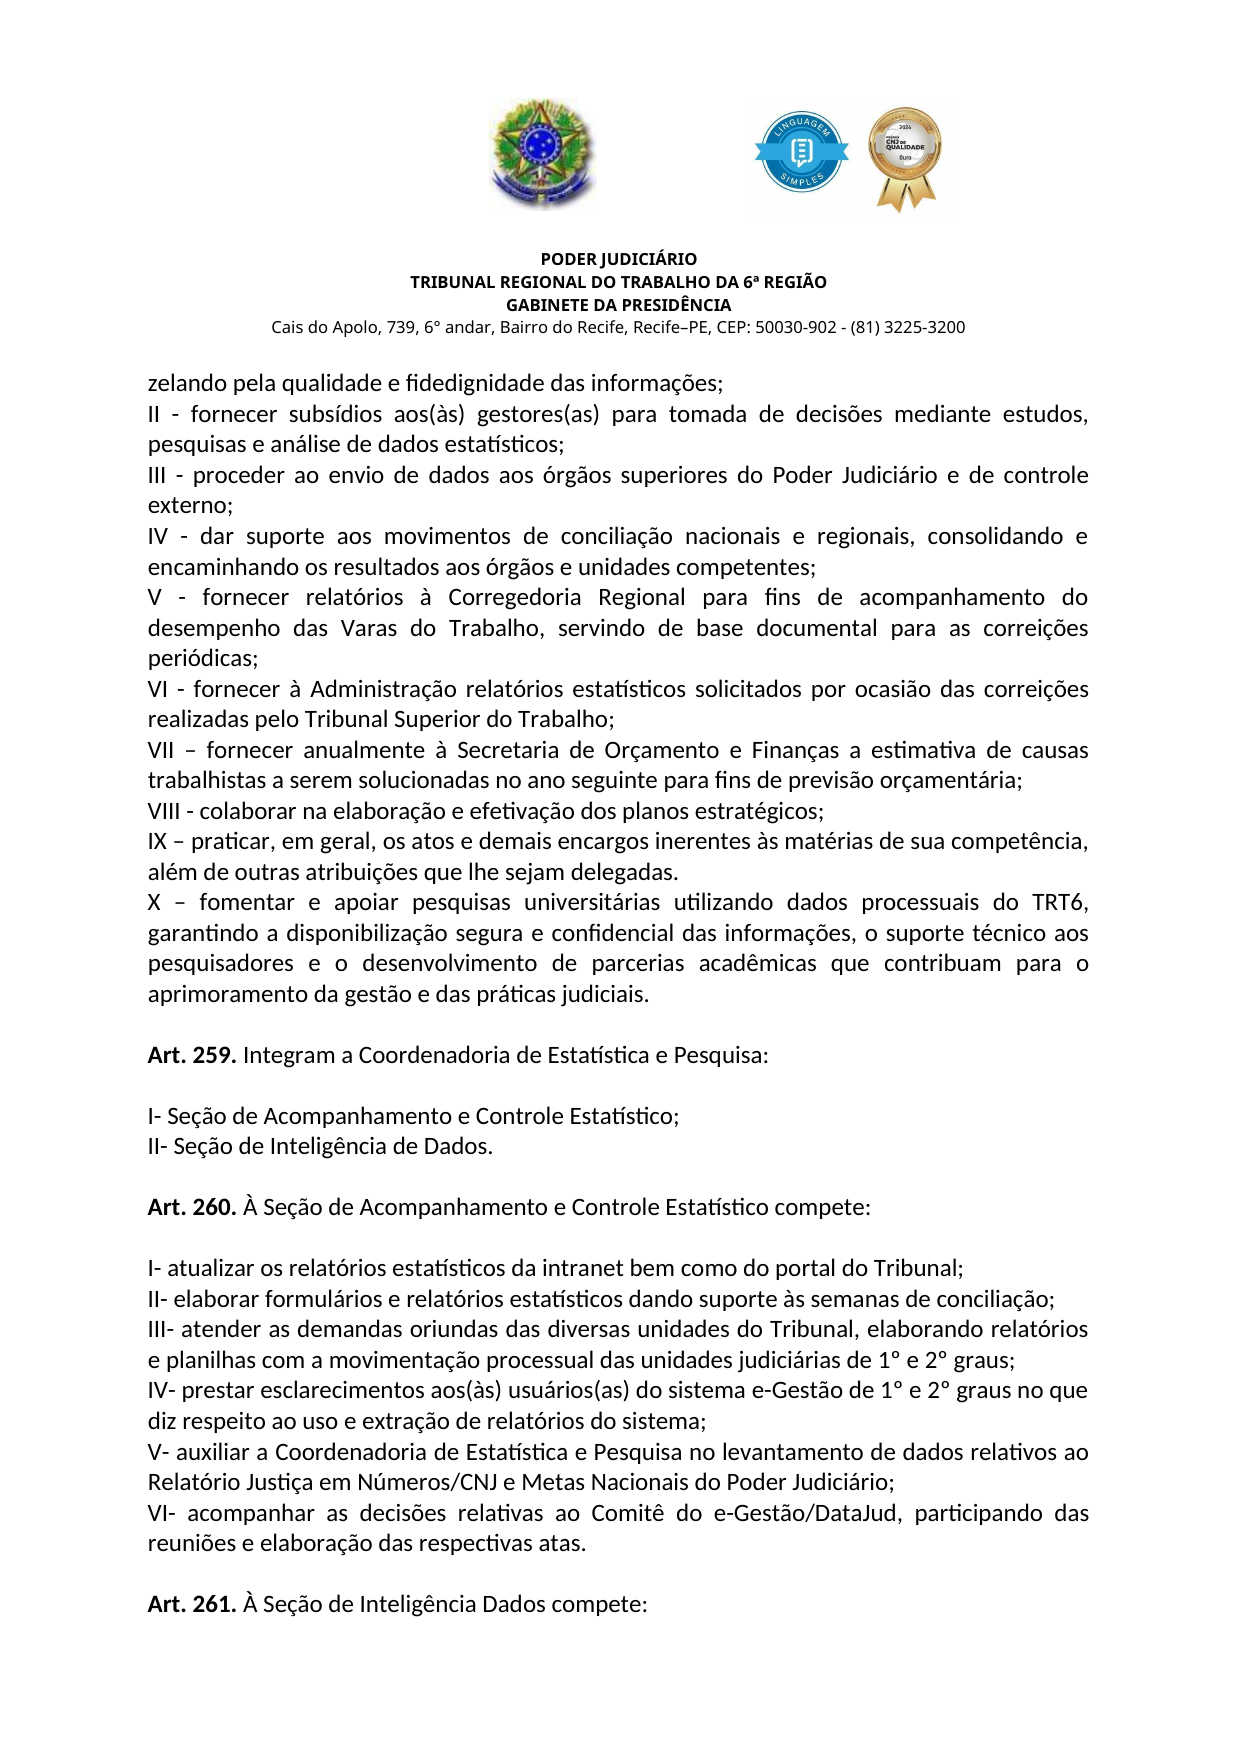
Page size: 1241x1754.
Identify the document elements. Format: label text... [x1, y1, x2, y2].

text II- Seção de Inteligência de Dados. [147, 1131, 1090, 1161]
text IV - dar suporte aos movimentos de conciliação nacionais e regionais, consolidando e encaminhando os resultados aos órgãos e unidades competentes; [147, 520, 1090, 581]
text V - fornecer relatórios à Corregedoria Regional para fins de acompanhamento do desempenho das Varas do Trabalho, servindo de base documental para as correições periódicas; [147, 581, 1090, 673]
text Art. 261. À Seção de Inteligência Dados compete: [147, 1588, 1090, 1619]
text II- elaborar formulários e relatórios estatísticos dando suporte às semanas de conciliação; [147, 1283, 1090, 1314]
text Art. 259. Integram a Coordenadoria de Estatística e Pesquisa: [147, 1039, 1090, 1069]
text III - proceder ao envio de dados aos órgãos superiores do Poder Judiciário e de controle externo; [147, 459, 1090, 520]
text VI - fornecer à Administração relatórios estatísticos solicitados por ocasião das correições realizadas pelo Tribunal Superior do Trabalho; [147, 673, 1090, 734]
text III- atender as demandas oriundas das diversas unidades do Tribunal, elaborando relatórios e planilhas com a movimentação processual das unidades judiciárias de 1º e 2º graus; [147, 1314, 1090, 1375]
text VII – fornecer anualmente à Secretaria de Orçamento e Finanças a estimativa de causas trabalhistas a serem solucionadas no ano seguinte para fins de previsão orçamentária; [147, 734, 1090, 795]
text I- Seção de Acompanhamento e Controle Estatístico; [147, 1100, 1090, 1131]
text VI- acompanhar as decisões relativas ao Comitê do e-Gestão/DataJud, participando das reuniões e elaboração das respectivas atas. [147, 1497, 1090, 1558]
text IX – praticar, em geral, os atos e demais encargos inerentes às matérias de sua competência, além de outras atribuições que lhe sejam delegadas. [147, 825, 1090, 886]
text X – fomentar e apoiar pesquisas universitárias utilizando dados processuais do TRT6, garantindo a disponibilização segura e confidencial das informações, o suporte técnico aos pesquisadores e o desenvolvimento de parcerias acadêmicas que contribuam para o aprimoramento da gestão e das práticas judiciais. [147, 886, 1090, 1008]
text VIII - colaborar na elaboração e efetivação dos planos estratégicos; [147, 795, 1090, 825]
text IV- prestar esclarecimentos aos(às) usuários(as) do sistema e-Gestão de 1º e 2º graus no que diz respeito ao uso e extração de relatórios do sistema; [147, 1375, 1090, 1436]
text V- auxiliar a Coordenadoria de Estatística e Pesquisa no levantamento de dados relativos ao Relatório Justiça em Números/CNJ e Metas Nacionais do Poder Judiciário; [147, 1436, 1090, 1497]
text I- atualizar os relatórios estatísticos da intranet bem como do portal do Tribunal; [147, 1253, 1090, 1283]
text Art. 260. À Seção de Acompanhamento e Controle Estatístico compete: [147, 1192, 1090, 1222]
text II - fornecer subsídios aos(às) gestores(as) para tomada de decisões mediante estudos, pesquisas e análise de dados estatísticos; [147, 398, 1090, 459]
text zelando pela qualidade e fidedignidade das informações; [147, 367, 1090, 398]
